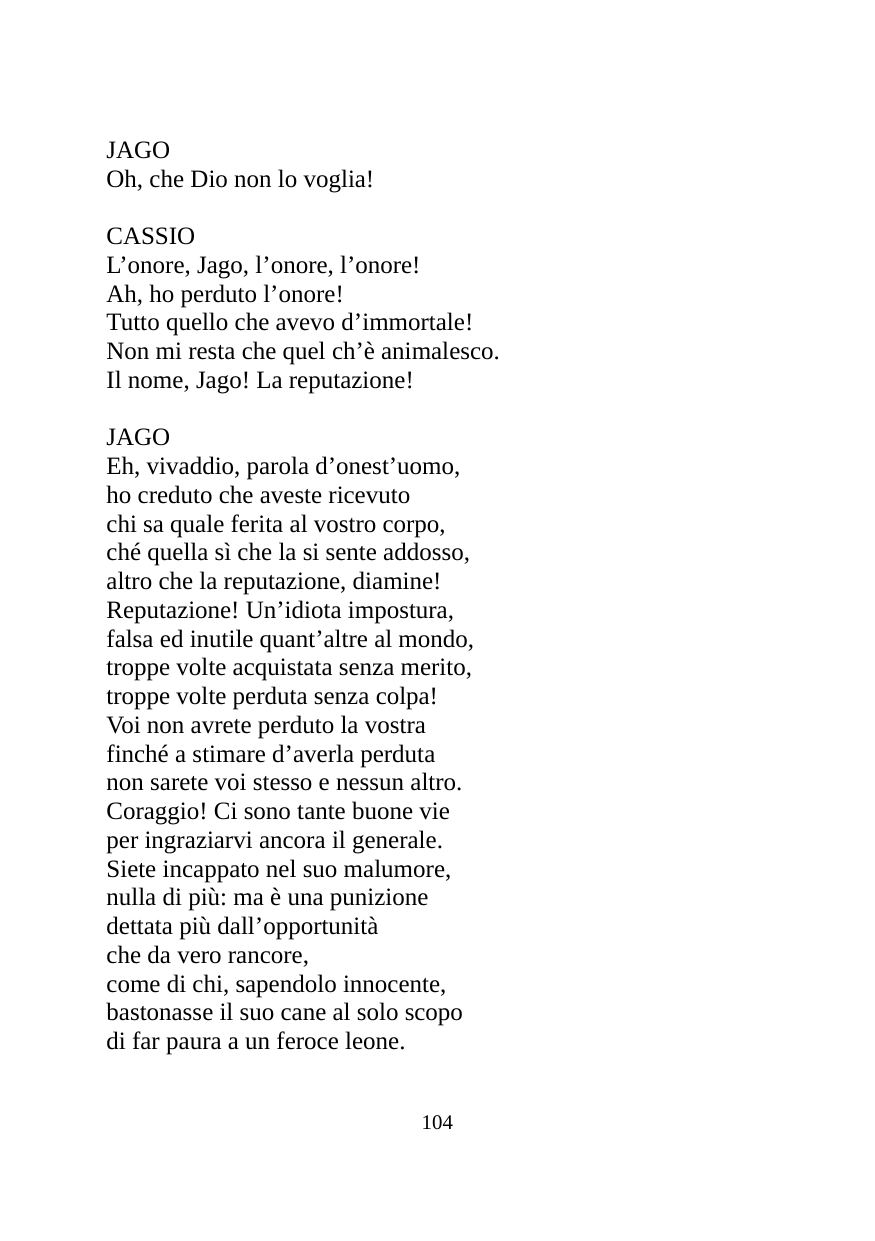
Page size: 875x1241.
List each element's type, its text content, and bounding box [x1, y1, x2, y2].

text Non mi resta che quel ch’è animalesco. [106, 336, 768, 365]
text altro che la reputazione, diamine! [106, 566, 768, 595]
text finché a stimare d’averla perduta [106, 739, 768, 767]
text JAGO Oh, che Dio non lo voglia! [106, 135, 768, 192]
text Ah, ho perduto l’onore! [106, 279, 768, 307]
text troppe volte perduta senza colpa! [106, 681, 768, 710]
text ché quella sì che la si sente addosso, [106, 537, 768, 566]
text Reputazione! Un’idiota impostura, [106, 595, 768, 624]
text chi sa quale ferita al vostro corpo, [106, 509, 768, 537]
text di far paura a un feroce leone. [106, 1026, 768, 1055]
text CASSIO L’onore, Jago, l’onore, l’onore! [106, 221, 768, 279]
text come di chi, sapendolo innocente, [106, 969, 768, 997]
text falsa ed inutile quant’altre al mondo, [106, 624, 768, 652]
text Tutto quello che avevo d’immortale! [106, 307, 768, 336]
text Siete incappato nel suo malumore, [106, 854, 768, 882]
text ho creduto che aveste ricevuto [106, 480, 768, 509]
text nulla di più: ma è una punizione [106, 882, 768, 911]
text Il nome, Jago! La reputazione! [106, 365, 768, 394]
text dettata più dall’opportunità [106, 911, 768, 940]
text Coraggio! Ci sono tante buone vie [106, 796, 768, 825]
text Voi non avrete perduto la vostra [106, 710, 768, 739]
text troppe volte acquistata senza merito, [106, 652, 768, 681]
text non sarete voi stesso e nessun altro. [106, 767, 768, 796]
text che da vero rancore, [106, 940, 768, 969]
text JAGO Eh, vivaddio, parola d’onest’uomo, [106, 422, 768, 480]
text per ingraziarvi ancora il generale. [106, 825, 768, 854]
text bastonasse il suo cane al solo scopo [106, 997, 768, 1026]
